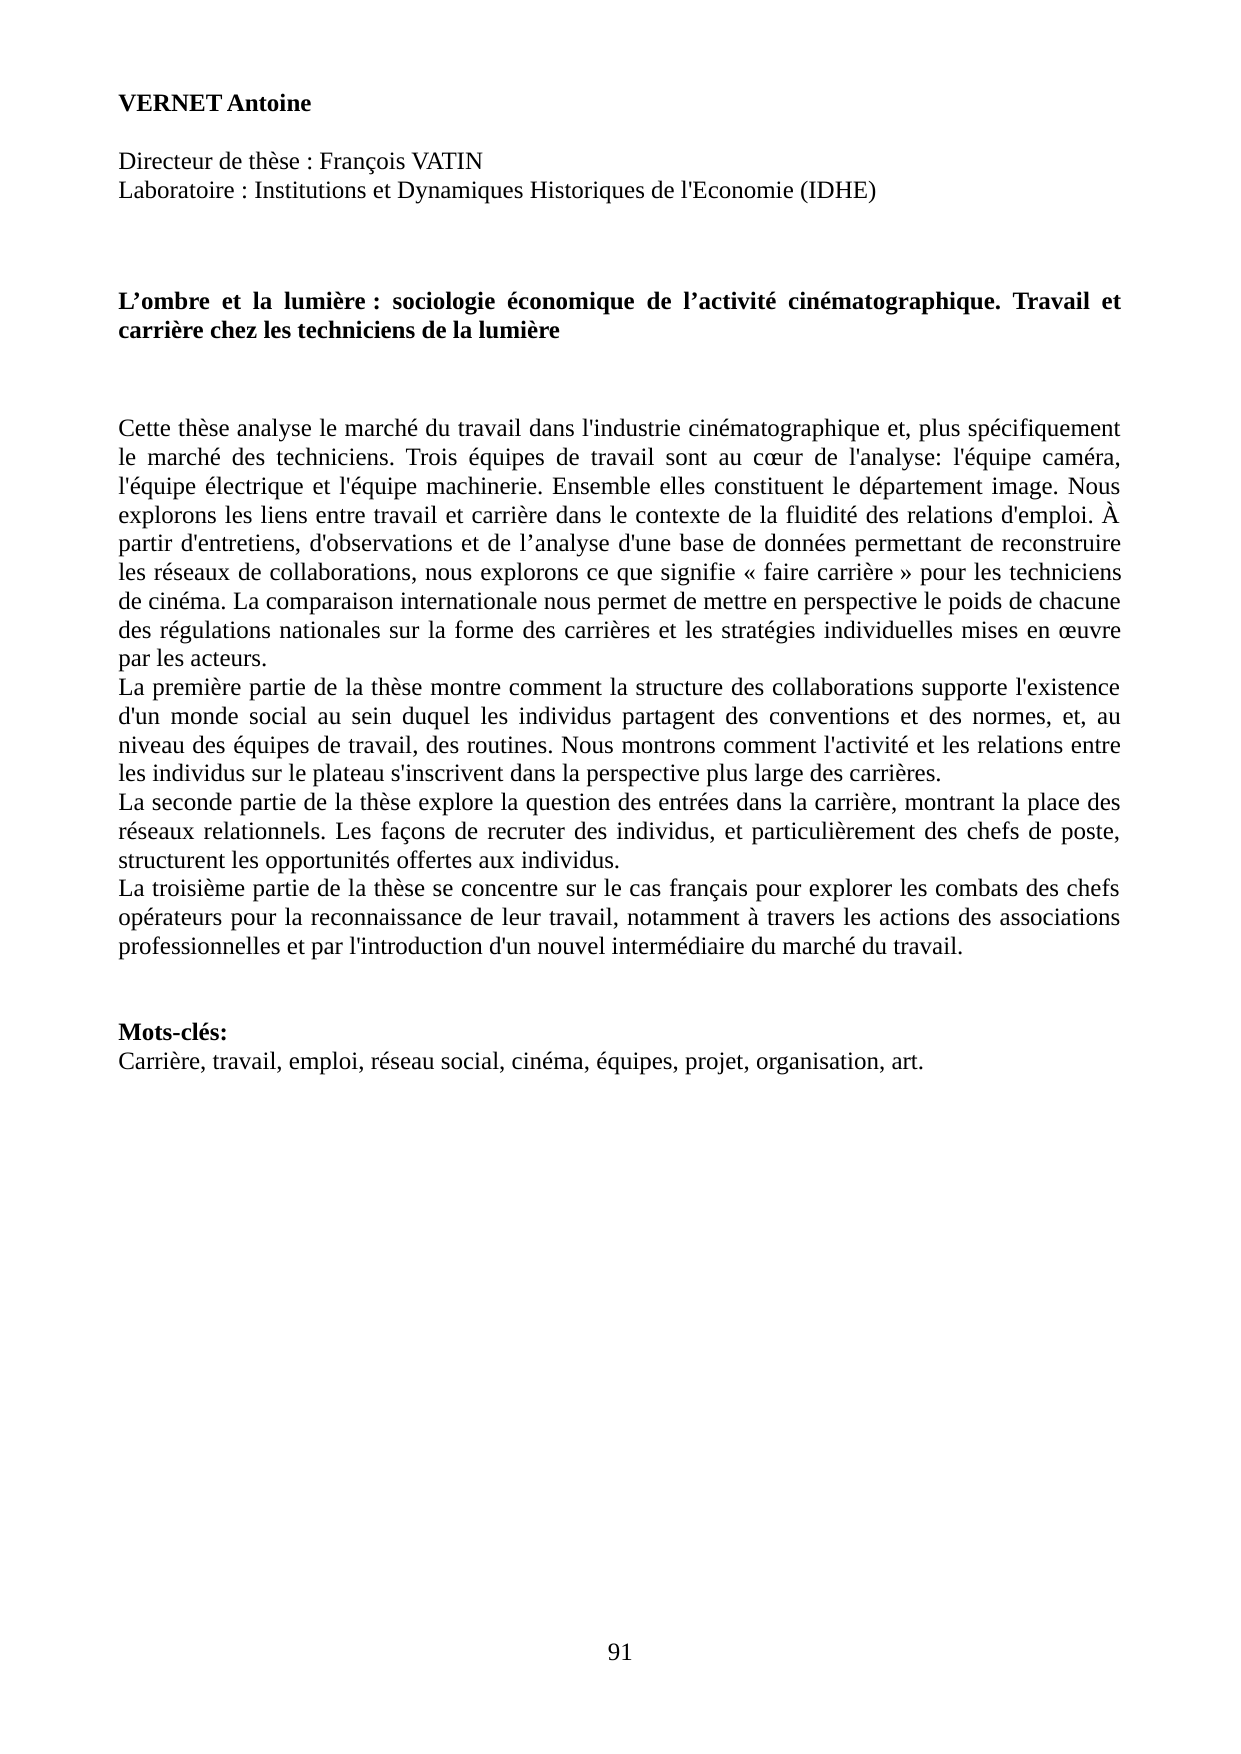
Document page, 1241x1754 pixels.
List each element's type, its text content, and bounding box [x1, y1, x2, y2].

text Directeur de thèse : François VATIN [118, 146, 1122, 175]
text La première partie de la thèse montre comment la structure des collaborations supporte l'existence d'un monde social au sein duquel les individus partagent des conventions et des normes, et, au niveau des équipes de travail, des routines. Nous montrons comment l'activité et les relations entre les individus sur le plateau s'inscrivent dans la perspective plus large des carrières. [118, 672, 1122, 787]
text Mots-clés: [118, 1017, 1122, 1046]
text L’ombre et la lumière : sociologie économique de l’activité cinématographique. Travail et carrière chez les techniciens de la lumière [118, 286, 1122, 343]
text La troisième partie de la thèse se concentre sur le cas français pour explorer les combats des chefs opérateurs pour la reconnaissance de leur travail, notamment à travers les actions des associations professionnelles et par l'introduction d'un nouvel intermédiaire du marché du travail. [118, 873, 1122, 960]
text Laboratoire : Institutions et Dynamiques Historiques de l'Economie (IDHE) [118, 175, 1122, 203]
text Cette thèse analyse le marché du travail dans l'industrie cinématographique et, plus spécifiquement le marché des techniciens. Trois équipes de travail sont au cœur de l'analyse: l'équipe caméra, l'équipe électrique et l'équipe machinerie. Ensemble elles constituent le département image. Nous explorons les liens entre travail et carrière dans le contexte de la fluidité des relations d'emploi. À partir d'entretiens, d'observations et de l’analyse d'une base de données permettant de reconstruire les réseaux de collaborations, nous explorons ce que signifie « faire carrière » pour les techniciens de cinéma. La comparaison internationale nous permet de mettre en perspective le poids de chacune des régulations nationales sur la forme des carrières et les stratégies individuelles mises en œuvre par les acteurs. [118, 413, 1122, 672]
text La seconde partie de la thèse explore la question des entrées dans la carrière, montrant la place des réseaux relationnels. Les façons de recruter des individus, et particulièrement des chefs de poste, structurent les opportunités offertes aux individus. [118, 787, 1122, 873]
text VERNET Antoine [118, 88, 1122, 117]
text Carrière, travail, emploi, réseau social, cinéma, équipes, projet, organisation, art. [118, 1046, 1122, 1075]
